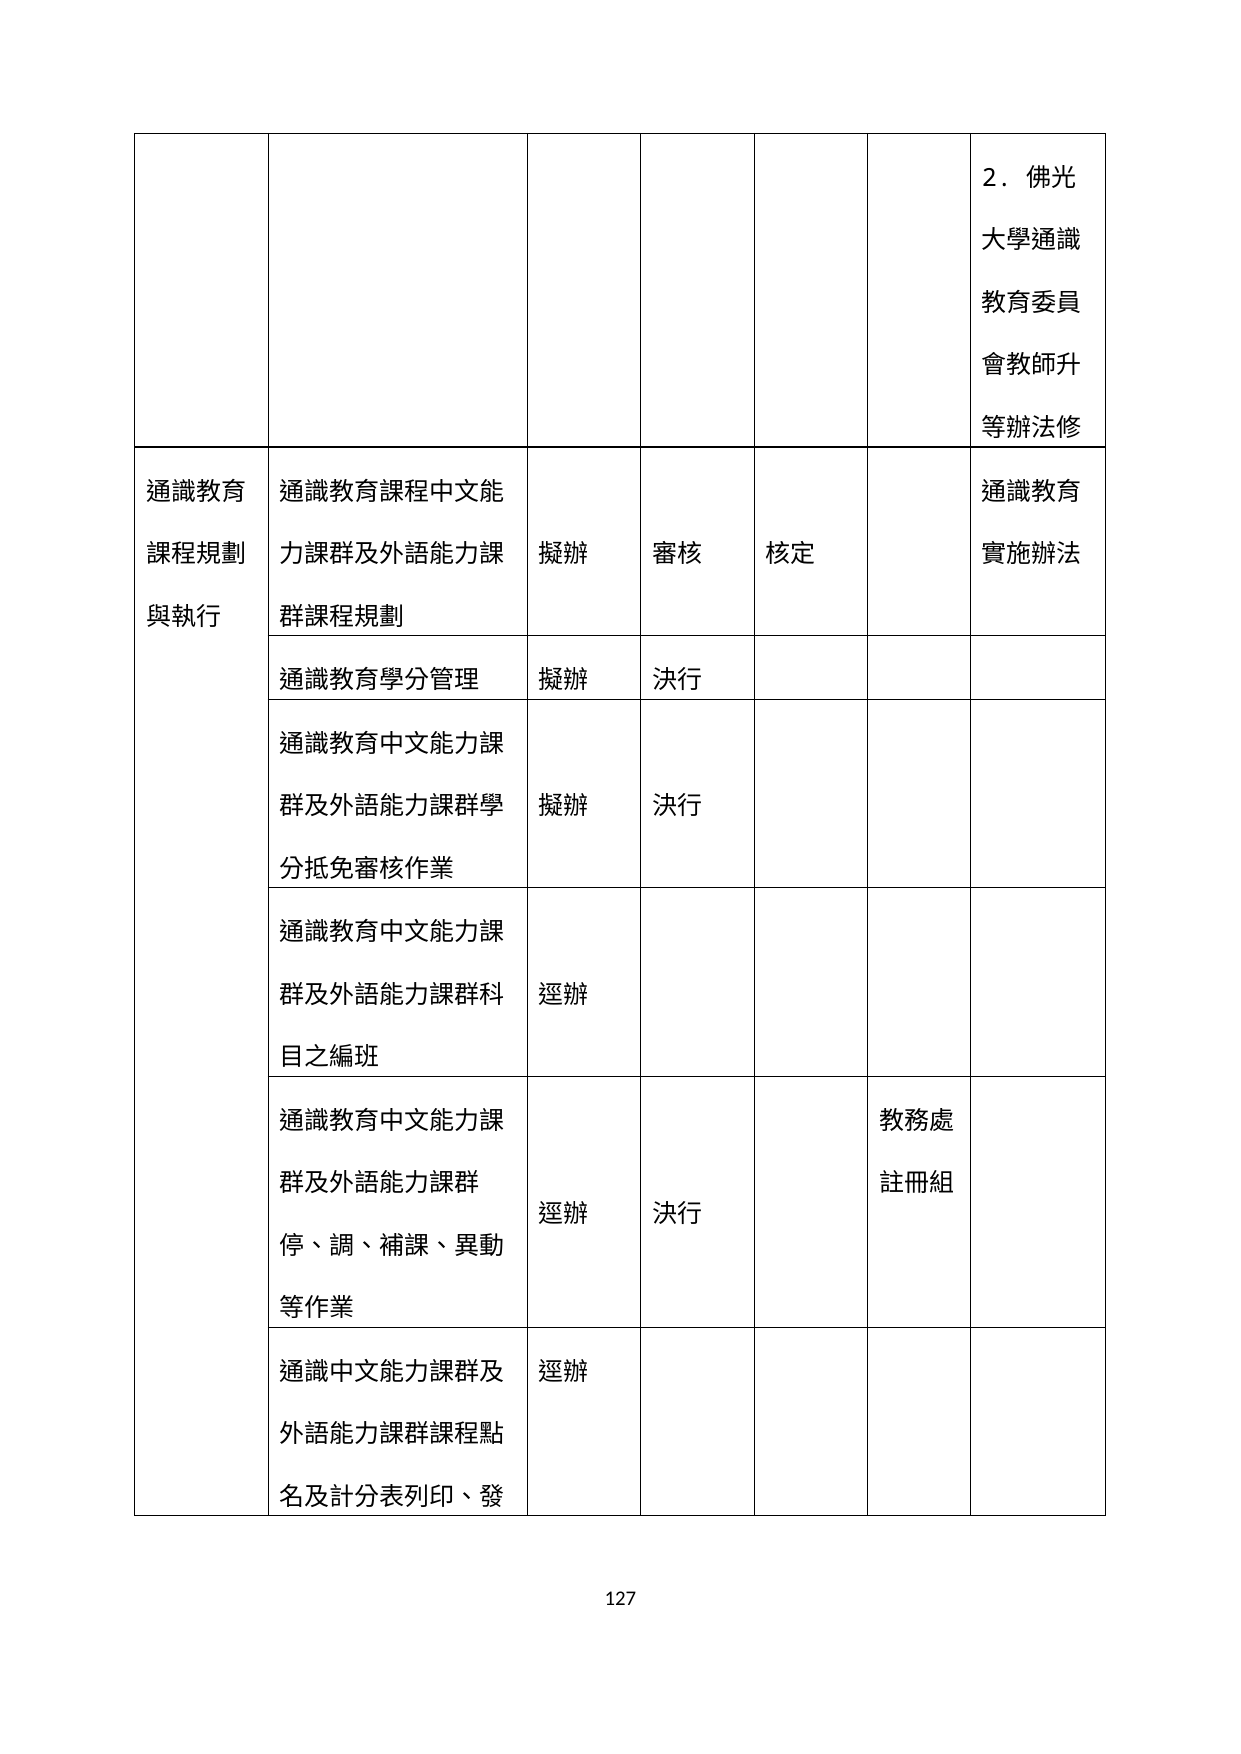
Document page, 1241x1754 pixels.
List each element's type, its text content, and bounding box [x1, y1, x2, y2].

table_cell 決行 [641, 700, 754, 887]
table_cell [971, 700, 1105, 887]
table_cell [755, 636, 867, 698]
table_cell 通識教育中文能力課群及外語能力課群停、調、補課、異動等作業 [269, 1077, 527, 1327]
table_cell [971, 636, 1105, 698]
table_cell [641, 134, 754, 446]
table_cell 通識教育學分管理 [269, 636, 527, 698]
table_cell 擬辦 [528, 636, 640, 698]
table_cell 擬辦 [528, 448, 640, 635]
table_cell [868, 636, 970, 698]
table_cell [868, 700, 970, 887]
table_cell 逕辦 [528, 1077, 640, 1327]
table_cell [868, 134, 970, 446]
table_cell 通識教育課程規劃與執行 [135, 448, 268, 1515]
table_cell [641, 888, 754, 1076]
table_cell [528, 134, 640, 446]
table_cell 通識教育中文能力課群及外語能力課群科目之編班 [269, 888, 527, 1076]
table_cell 通識中文能力課群及外語能力課群課程點名及計分表列印、發 [269, 1328, 527, 1515]
table_cell [755, 888, 867, 1076]
table_cell 審核 [641, 448, 754, 635]
table_cell [641, 1328, 754, 1515]
table_cell 通識教育實施辦法 [971, 448, 1105, 635]
table_cell [755, 1077, 867, 1327]
table_cell [868, 888, 970, 1076]
table_cell 擬辦 [528, 700, 640, 887]
table_cell 通識教育中文能力課群及外語能力課群學分抵免審核作業 [269, 700, 527, 887]
table_cell 教務處 註冊組 [868, 1077, 970, 1327]
table_cell [135, 134, 268, 446]
table_cell [868, 1328, 970, 1515]
table_cell 核定 [755, 448, 867, 635]
table_cell [971, 888, 1105, 1076]
table_cell 2. 佛光大學通識教育委員會教師升等辦法修 [971, 134, 1105, 446]
table_cell 決行 [641, 1077, 754, 1327]
table_cell 逕辦 [528, 888, 640, 1076]
table_cell 決行 [641, 636, 754, 698]
table_cell [755, 134, 867, 446]
table_cell [755, 1328, 867, 1515]
table_cell 逕辦 [528, 1328, 640, 1515]
table_cell [971, 1077, 1105, 1327]
table_cell [971, 1328, 1105, 1515]
table_cell [755, 700, 867, 887]
table_cell [269, 134, 527, 446]
table_cell [868, 448, 970, 635]
table_cell 通識教育課程中文能力課群及外語能力課群課程規劃 [269, 448, 527, 635]
